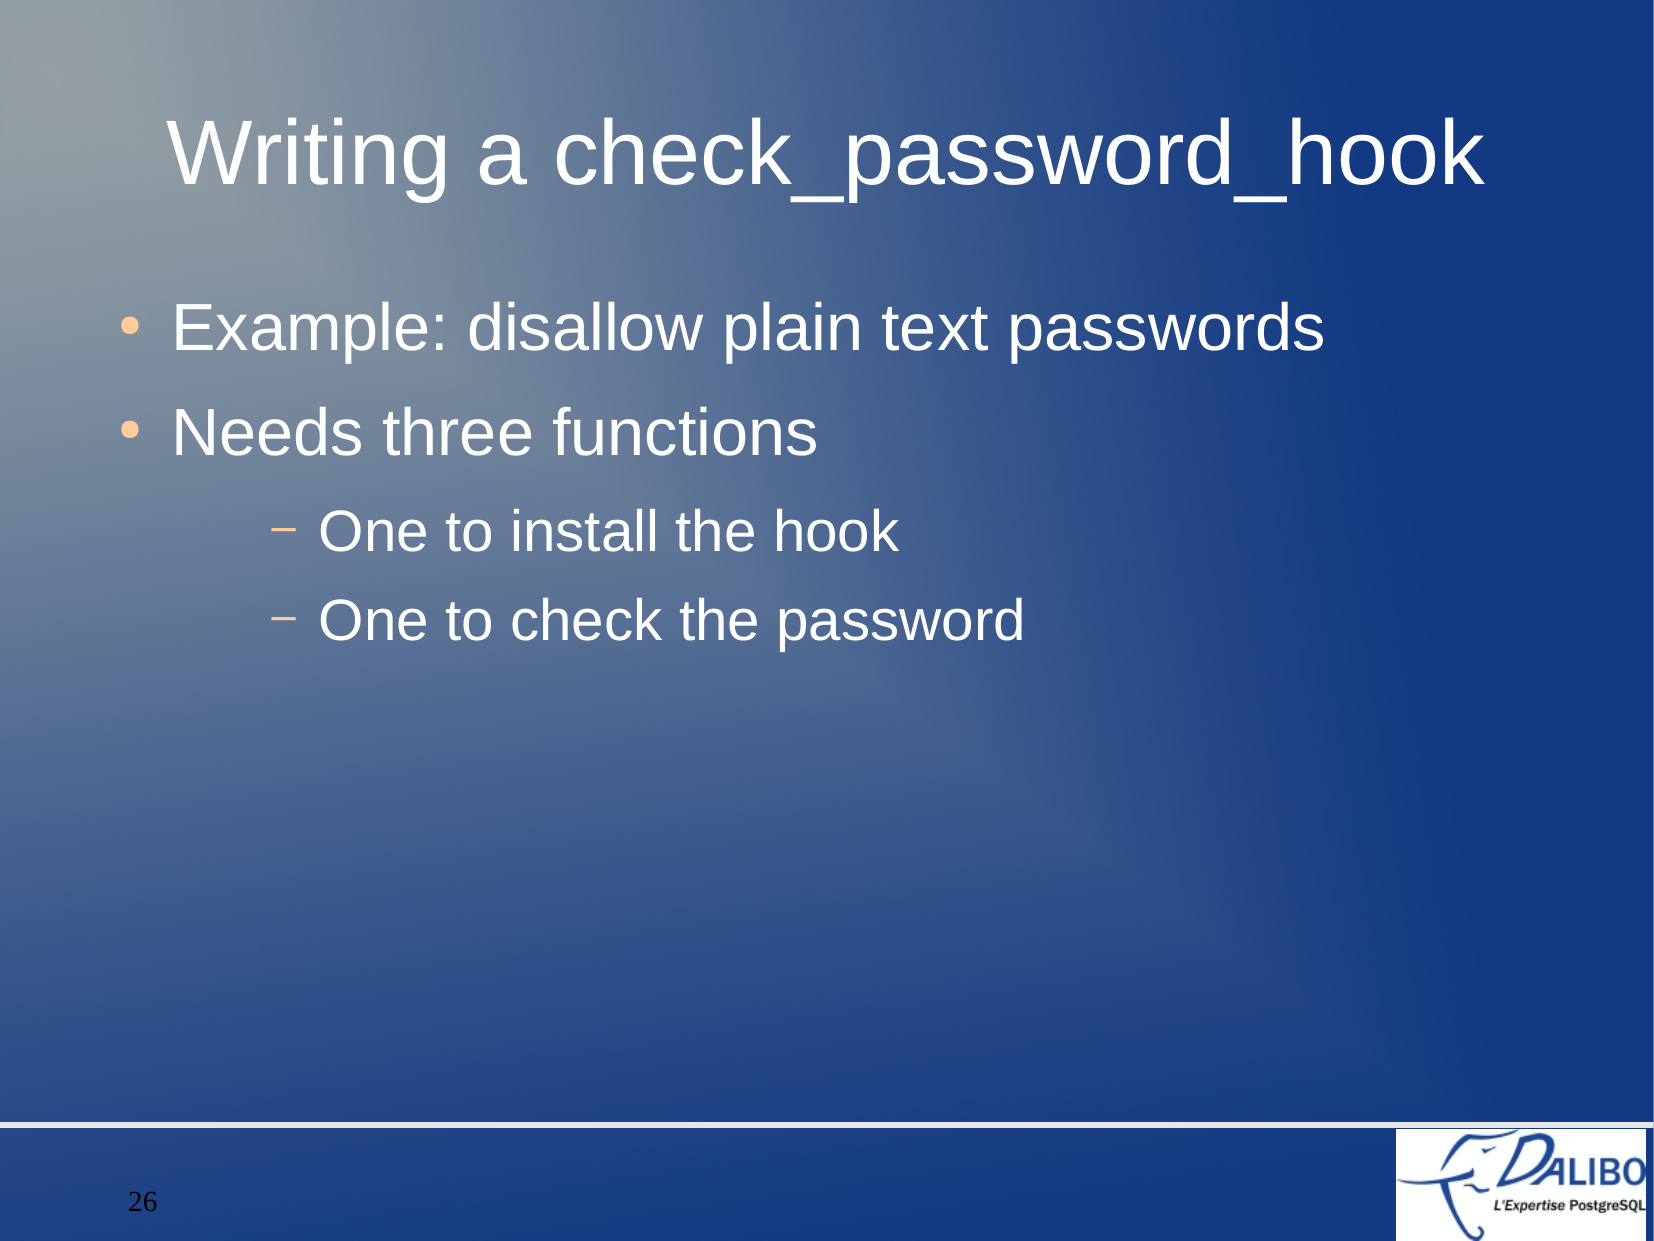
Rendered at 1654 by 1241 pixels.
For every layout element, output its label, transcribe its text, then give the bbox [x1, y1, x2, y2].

list Example: disallow plain text passwords Needs three functions One to install the hook One to check the password [82, 290, 1571, 1109]
picture [0, 0, 1654, 1122]
picture [0, 1128, 1654, 1241]
title Writing a check_password_hook [82, 49, 1571, 257]
